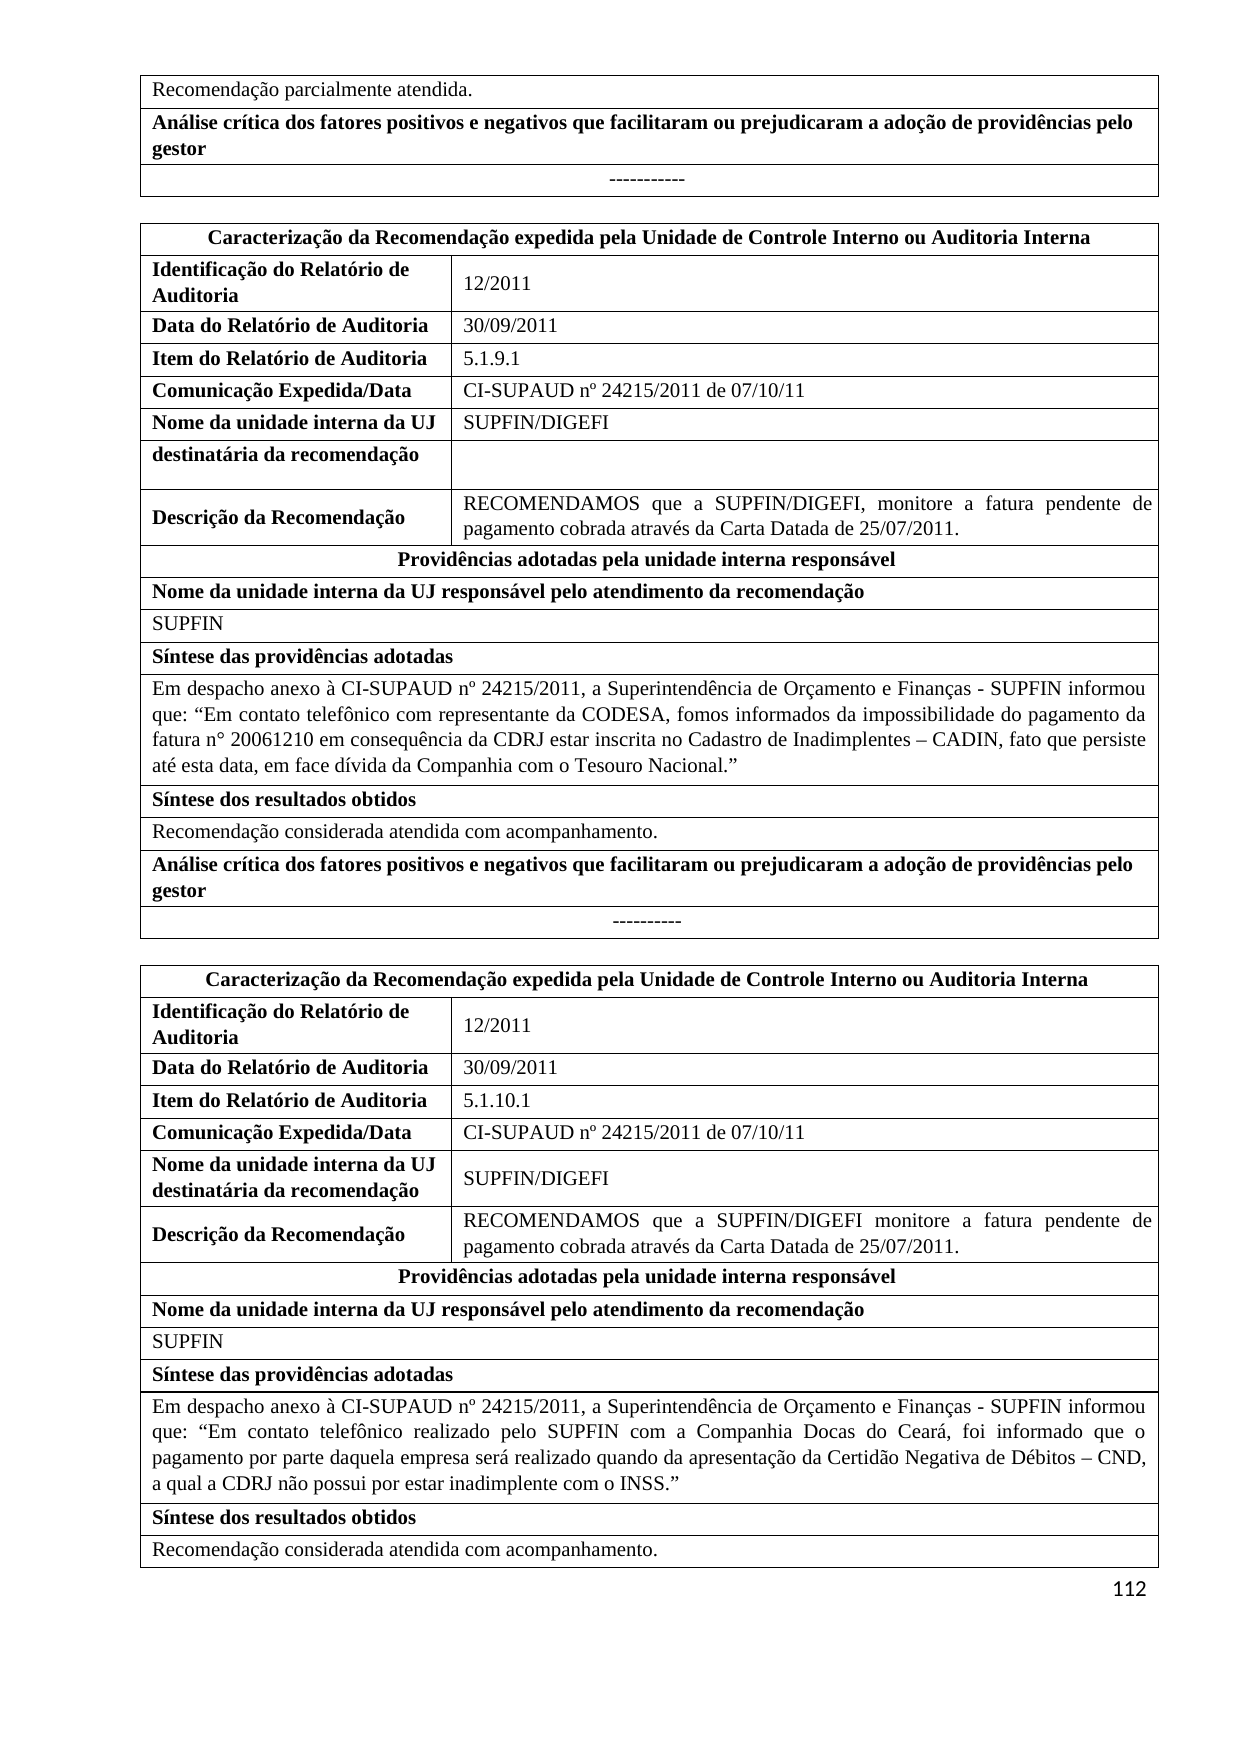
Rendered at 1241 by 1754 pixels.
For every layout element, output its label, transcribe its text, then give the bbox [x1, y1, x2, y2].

table_cell Descrição da Recomendação [141, 1207, 451, 1262]
table_cell Providências adotadas pela unidade interna responsável [141, 546, 1158, 577]
table_cell ---------- [141, 907, 1158, 938]
table_cell Nome da unidade interna da UJ responsável pelo atendimento da recomendação [141, 1296, 1158, 1327]
table_cell Síntese das providências adotadas [141, 643, 1158, 674]
table_cell 5.1.10.1 [452, 1086, 1158, 1118]
table_cell Descrição da Recomendação [141, 490, 451, 545]
table_cell Item do Relatório de Auditoria [141, 344, 451, 376]
table_cell Nome da unidade interna da UJ [141, 409, 451, 440]
table_cell ----------- [141, 165, 1158, 196]
table_cell RECOMENDAMOS que a SUPFIN/DIGEFI, monitore a fatura pendente de pagamento cobrada através da Carta Datada de 25/07/2011. [452, 490, 1158, 545]
table_cell CI-SUPAUD nº 24215/2011 de 07/10/11 [452, 1119, 1158, 1150]
table_cell Providências adotadas pela unidade interna responsável [141, 1263, 1158, 1294]
table_cell Síntese dos resultados obtidos [141, 1504, 1158, 1535]
table_cell Recomendação considerada atendida com acompanhamento. [141, 818, 1158, 850]
table_cell Análise crítica dos fatores positivos e negativos que facilitaram ou prejudicaram a adoção de providências pelo gestor [141, 109, 1158, 163]
table_header Caracterização da Recomendação expedida pela Unidade de Controle Interno ou Auditoria Interna [141, 966, 1158, 997]
table_cell Análise crítica dos fatores positivos e negativos que facilitaram ou prejudicaram a adoção de providências pelo gestor [141, 851, 1158, 906]
table_header Caracterização da Recomendação expedida pela Unidade de Controle Interno ou Auditoria Interna [141, 224, 1158, 255]
table_cell 5.1.9.1 [452, 344, 1158, 376]
table_cell Item do Relatório de Auditoria [141, 1086, 451, 1118]
table_cell SUPFIN [141, 610, 1158, 642]
table_cell SUPFIN/DIGEFI [452, 1151, 1158, 1206]
table_cell Nome da unidade interna da UJ responsável pelo atendimento da recomendação [141, 578, 1158, 609]
table_cell 30/09/2011 [452, 1054, 1158, 1085]
table_cell CI-SUPAUD nº 24215/2011 de 07/10/11 [452, 377, 1158, 408]
table_cell SUPFIN/DIGEFI [452, 409, 1158, 440]
table_cell Recomendação parcialmente atendida. [141, 76, 1158, 108]
table_cell Recomendação considerada atendida com acompanhamento. [141, 1536, 1158, 1567]
table_cell Em despacho anexo à CI-SUPAUD nº 24215/2011, a Superintendência de Orçamento e Finanças - SUPFIN informou que: “Em contato telefônico realizado pelo SUPFIN com a Companhia Docas do Ceará, foi informado que o pagamento por parte daquela empresa será realizado quando da apresentação da Certidão Negativa de Débitos – CND, a qual a CDRJ não possui por estar inadimplente com o INSS.” [141, 1393, 1158, 1503]
table_cell Comunicação Expedida/Data [141, 1119, 451, 1150]
table_cell RECOMENDAMOS que a SUPFIN/DIGEFI monitore a fatura pendente de pagamento cobrada através da Carta Datada de 25/07/2011. [452, 1207, 1158, 1262]
table_cell 12/2011 [452, 256, 1158, 311]
table_cell Identificação do Relatório de Auditoria [141, 256, 451, 311]
table_cell Identificação do Relatório de Auditoria [141, 998, 451, 1053]
table_cell Data do Relatório de Auditoria [141, 1054, 451, 1085]
table_cell [452, 441, 1158, 488]
table_cell Nome da unidade interna da UJ destinatária da recomendação [141, 1151, 451, 1206]
table_cell destinatária da recomendação [141, 441, 451, 488]
table_cell Comunicação Expedida/Data [141, 377, 451, 408]
table_cell 30/09/2011 [452, 312, 1158, 343]
table_cell Em despacho anexo à CI-SUPAUD nº 24215/2011, a Superintendência de Orçamento e Finanças - SUPFIN informou que: “Em contato telefônico com representante da CODESA, fomos informados da impossibilidade do pagamento da fatura n° 20061210 em consequência da CDRJ estar inscrita no Cadastro de Inadimplentes – CADIN, fato que persiste até esta data, em face dívida da Companhia com o Tesouro Nacional.” [141, 675, 1158, 785]
table_cell Síntese dos resultados obtidos [141, 786, 1158, 817]
table_cell 12/2011 [452, 998, 1158, 1053]
table_cell Data do Relatório de Auditoria [141, 312, 451, 343]
table_cell SUPFIN [141, 1328, 1158, 1359]
table_cell Síntese das providências adotadas [141, 1360, 1158, 1391]
